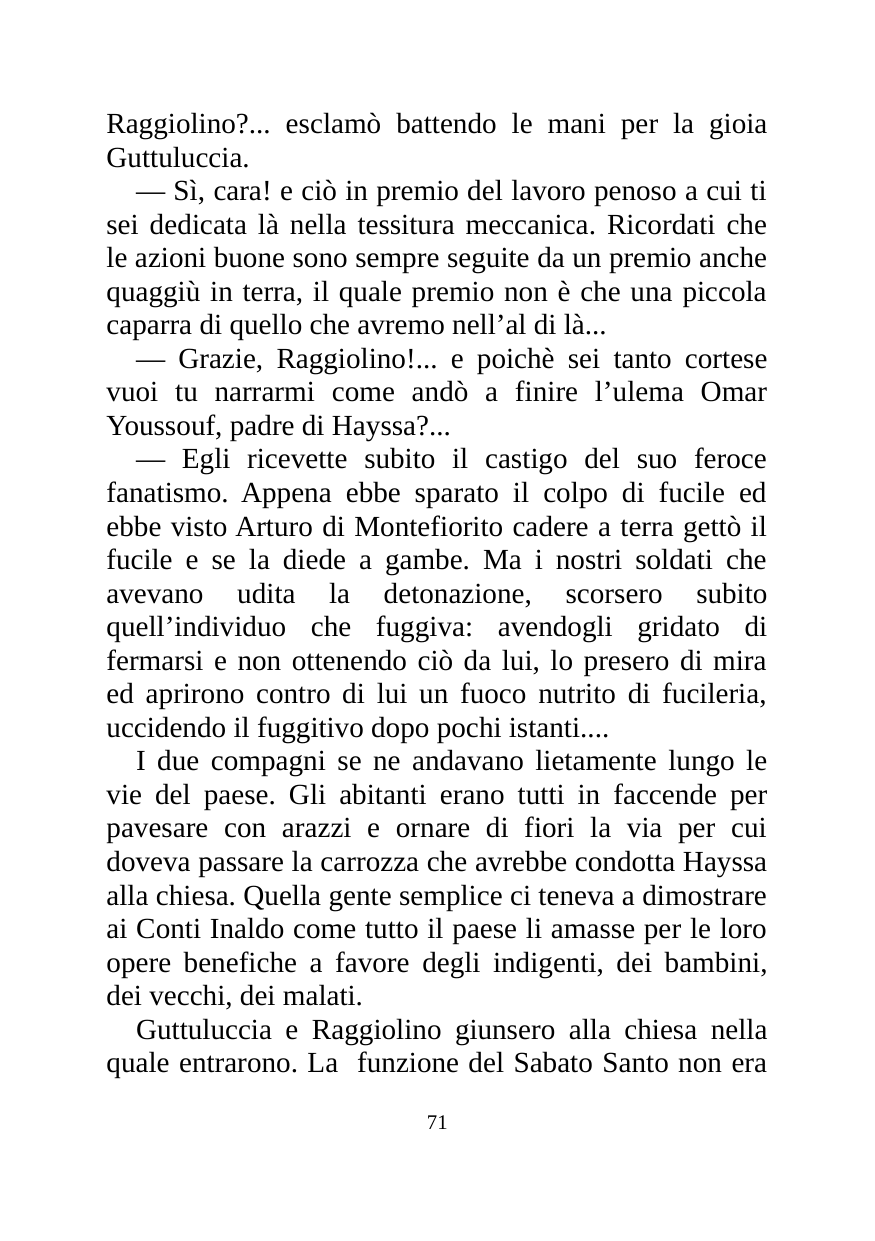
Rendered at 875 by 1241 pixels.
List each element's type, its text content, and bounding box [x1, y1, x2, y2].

text — Sì, cara! e ciò in premio del lavoro penoso a cui ti sei dedicata là nella tessitura meccanica. Ricordati che le azioni buone sono sempre seguite da un premio anche quaggiù in terra, il quale premio non è che una piccola caparra di quello che avremo nell’al di là... [106, 173, 768, 341]
text — Grazie, Raggiolino!... e poichè sei tanto cortese vuoi tu narrarmi come andò a finire l’ulema Omar Youssouf, padre di Hayssa?... [106, 341, 768, 442]
text I due compagni se ne andavano lietamente lungo le vie del paese. Gli abitanti erano tutti in faccende per pavesare con arazzi e ornare di fiori la via per cui doveva passare la carrozza che avrebbe condotta Hayssa alla chiesa. Quella gente semplice ci teneva a dimostrare ai Conti Inaldo come tutto il paese li amasse per le loro opere benefiche a favore degli indigenti, dei bambini, dei vecchi, dei malati. [106, 743, 768, 1012]
text Guttuluccia e Raggiolino giunsero alla chiesa nella quale entrarono. La funzione del Sabato Santo non era [106, 1012, 768, 1079]
text Raggiolino?... esclamò battendo le mani per la gioia Guttuluccia. [106, 106, 768, 173]
text — Egli ricevette subito il castigo del suo feroce fanatismo. Appena ebbe sparato il colpo di fucile ed ebbe visto Arturo di Montefiorito cadere a terra gettò il fucile e se la diede a gambe. Ma i nostri soldati che avevano udita la detonazione, scorsero subito quell’individuo che fuggiva: avendogli gridato di fermarsi e non ottenendo ciò da lui, lo presero di mira ed aprirono contro di lui un fuoco nutrito di fucileria, uccidendo il fuggitivo dopo pochi istanti.... [106, 442, 768, 743]
